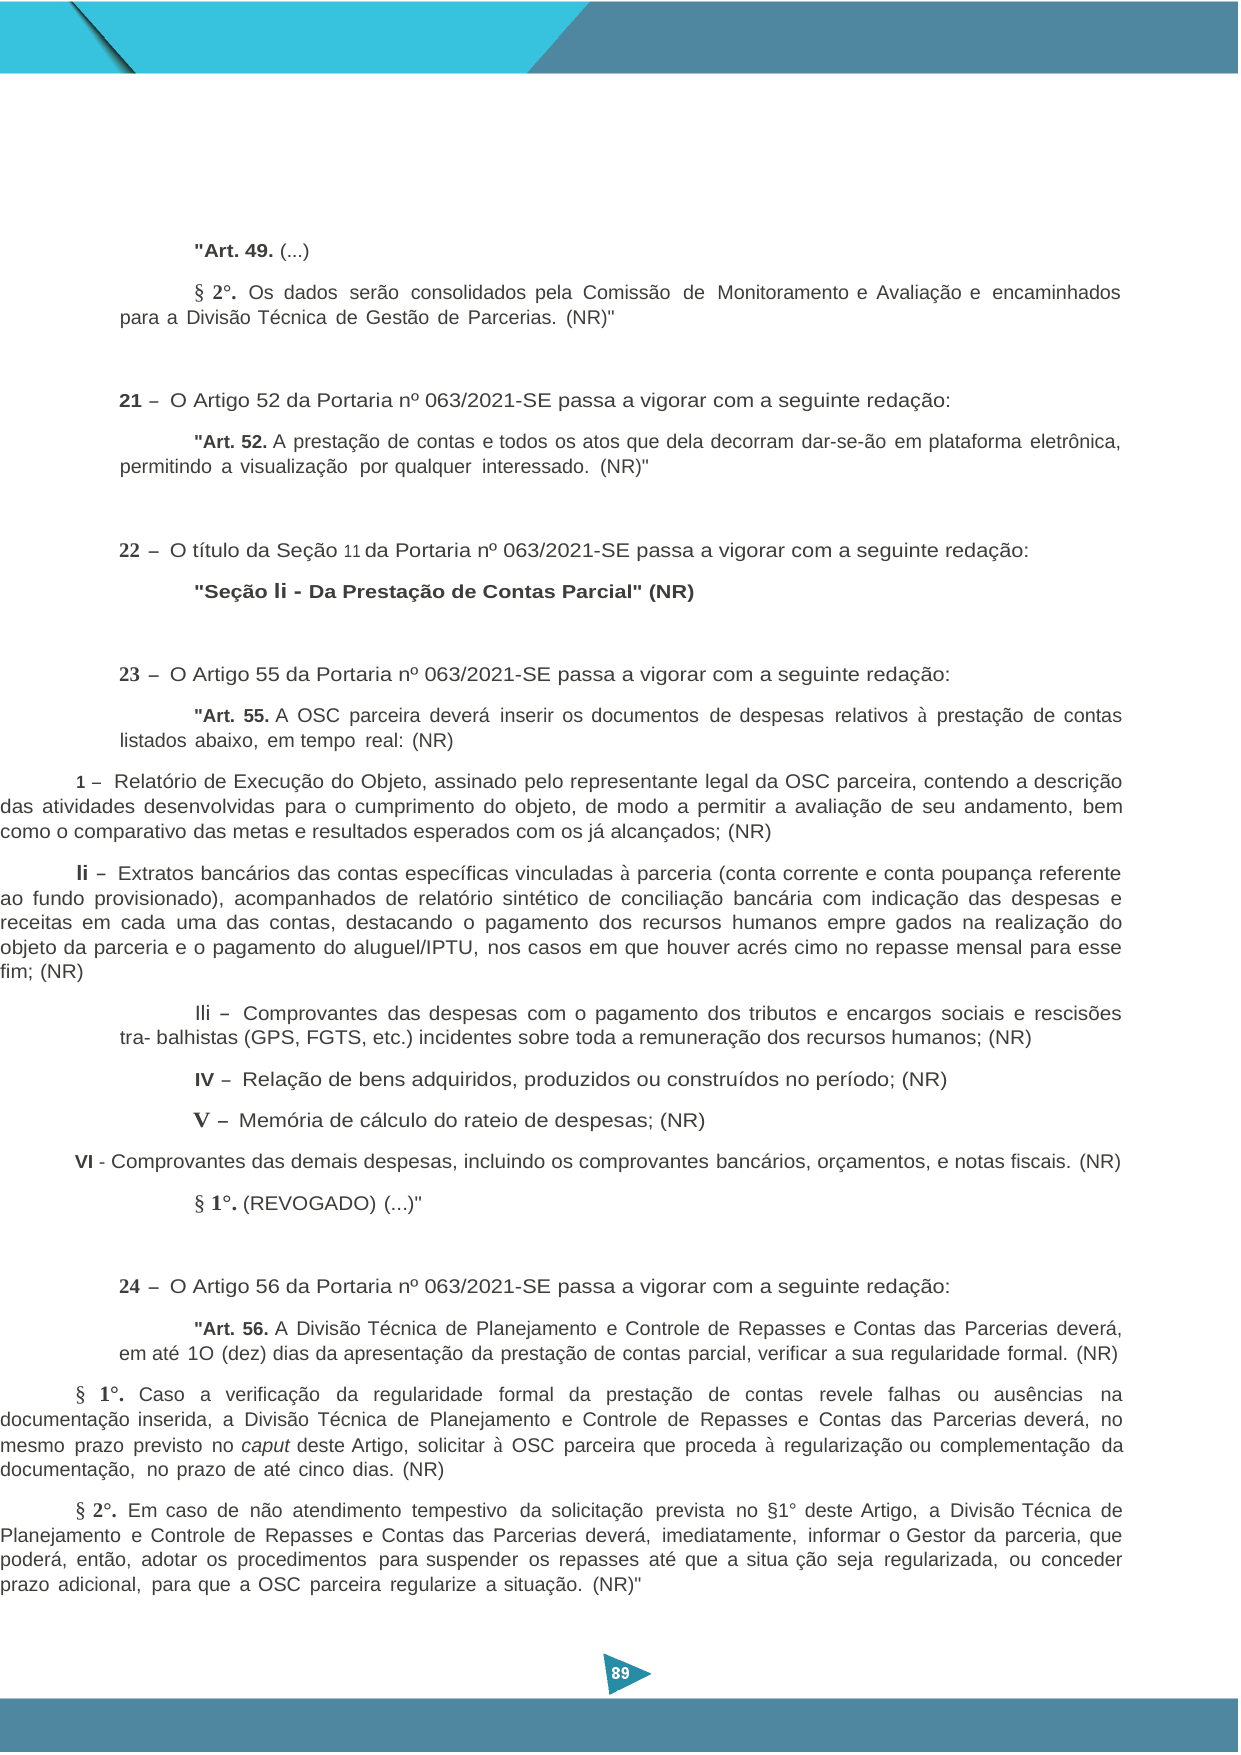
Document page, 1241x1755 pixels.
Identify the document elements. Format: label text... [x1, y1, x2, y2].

text "Art. 49. (...) [194, 240, 1241, 262]
text IV - Relação de bens adquiridos, produzidos ou construídos no período; (NR) [194, 1067, 1241, 1090]
text § 2°. Em caso de não atendimento tempestivo da solicitação prevista no §1° deste Artigo, a Divisão Técnica de Planejamento e Controle de Repasses e Contas das Parcerias deverá, imediatamente, informar o Gestor da parceria, que poderá, então, adotar os procedimentos para suspender os repasses até que a situa­ ção seja regularizada, ou conceder prazo adicional, para que a OSC parceira regularize a situação. (NR)" [0, 1497, 1123, 1595]
list - O título da Seção 11 da Portaria nº 063/2021-SE passa a vigorar com a seguinte redação: [119, 537, 1241, 562]
text Ili - Comprovantes das despesas com o pagamento dos tributos e encargos sociais e rescisões tra- balhistas (GPS, FGTS, etc.) incidentes sobre toda a remuneração dos recursos humanos; (NR) [119, 1000, 1122, 1049]
text "Art. 52. A prestação de contas e todos os atos que dela decorram dar-se-ão em plataforma eletrônica, permitindo a visualização por qualquer interessado. (NR)" [119, 430, 1121, 478]
text "Seção li - Da Prestação de Contas Parcial" (NR) [194, 579, 1241, 603]
text § 1°. Caso a verificação da regularidade formal da prestação de contas revele falhas ou ausências na documentação inserida, a Divisão Técnica de Planejamento e Controle de Repasses e Contas das Parcerias deverá, no mesmo prazo previsto no caput deste Artigo, solicitar à OSC parceira que proceda à regularização ou complementação da documentação, no prazo de até cinco dias. (NR) [0, 1381, 1124, 1481]
text § 2°. Os dados serão consolidados pela Comissão de Monitoramento e Avaliação e encaminhados para a Divisão Técnica de Gestão de Parcerias. (NR)" [119, 279, 1121, 328]
text "Art. 55. A OSC parceira deverá inserir os documentos de despesas relativos à prestação de contas listados abaixo, em tempo real: (NR) [119, 702, 1122, 752]
text 1 - Relatório de Execução do Objeto, assinado pelo representante legal da OSC parceira, contendo a descrição das atividades desenvolvidas para o cumprimento do objeto, de modo a permitir a avaliação de seu andamento, bem como o comparativo das metas e resultados esperados com os já alcançados; (NR) [0, 770, 1123, 842]
text li - Extratos bancários das contas específicas vinculadas à parceria (conta corrente e conta poupança referente ao fundo provisionado), acompanhados de relatório sintético de conciliação bancária com indicação das despesas e receitas em cada uma das contas, destacando o pagamento dos recursos humanos empre­ gados na realização do objeto da parceria e o pagamento do aluguel/IPTU, nos casos em que houver acrés­ cimo no repasse mensal para esse fim; (NR) [0, 860, 1122, 983]
text VI - Comprovantes das demais despesas, incluindo os comprovantes bancários, orçamentos, e notas fiscais. (NR) [0, 1150, 1123, 1173]
text "Art. 56. A Divisão Técnica de Planejamento e Controle de Repasses e Contas das Parcerias deverá, em até 1O (dez) dias da apresentação da prestação de contas parcial, verificar a sua regularidade formal. (NR) [119, 1317, 1123, 1364]
text V - Memória de cálculo do rateio de despesas; (NR) [193, 1107, 1241, 1132]
list - O Artigo 56 da Portaria nº 063/2021-SE passa a vigorar com a seguinte redação: [119, 1274, 1241, 1298]
text § 1°. (REVOGADO) (...)" [193, 1190, 1241, 1215]
text 21 - O Artigo 52 da Portaria nº 063/2021-SE passa a vigorar com a seguinte redação: [119, 389, 1241, 412]
list - O Artigo 55 da Portaria nº 063/2021-SE passa a vigorar com a seguinte redação: [119, 662, 1241, 686]
